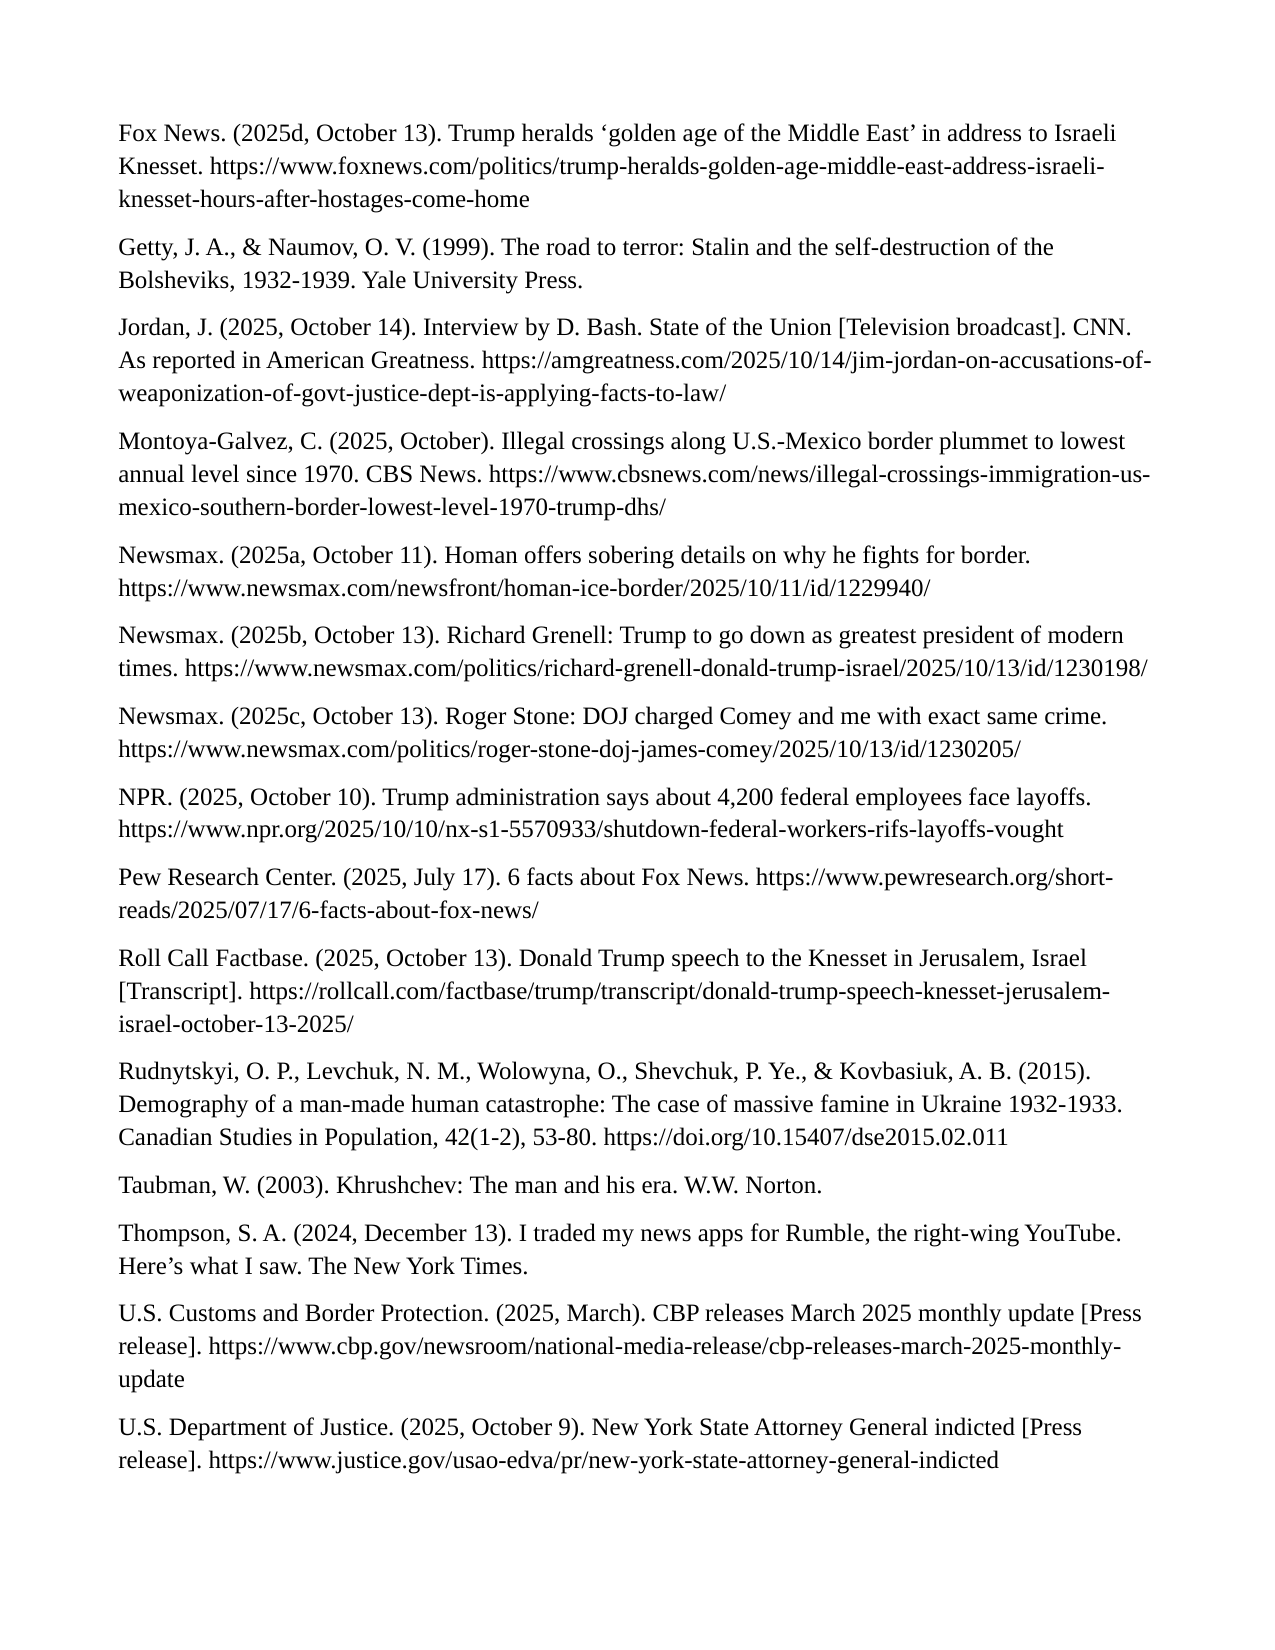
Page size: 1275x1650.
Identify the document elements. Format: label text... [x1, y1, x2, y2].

text Thompson, S. A. (2024, December 13). I traded my news apps for Rumble, the right-wing YouTube. Here’s what I saw. The New York Times. [118, 1218, 1157, 1279]
text Roll Call Factbase. (2025, October 13). Donald Trump speech to the Knesset in Jerusalem, Israel [Transcript]. https://rollcall.com/factbase/trump/transcript/donald-trump-speech-knesset-jerusalem-israel-october-13-2025/ [118, 943, 1157, 1038]
text Rudnytskyi, O. P., Levchuk, N. M., Wolowyna, O., Shevchuk, P. Ye., & Kovbasiuk, A. B. (2015). Demography of a man-made human catastrophe: The case of massive famine in Ukraine 1932-1933. Canadian Studies in Population, 42(1-2), 53-80. https://doi.org/10.15407/dse2015.02.011 [118, 1056, 1157, 1151]
text Fox News. (2025d, October 13). Trump heralds ‘golden age of the Middle East’ in address to Israeli Knesset. https://www.foxnews.com/politics/trump-heralds-golden-age-middle-east-address-israeli-knesset-hours-after-hostages-come-home [118, 118, 1157, 213]
text Montoya-Galvez, C. (2025, October). Illegal crossings along U.S.-Mexico border plummet to lowest annual level since 1970. CBS News. https://www.cbsnews.com/news/illegal-crossings-immigration-us-mexico-southern-border-lowest-level-1970-trump-dhs/ [118, 426, 1157, 521]
text Pew Research Center. (2025, July 17). 6 facts about Fox News. https://www.pewresearch.org/short-reads/2025/07/17/6-facts-about-fox-news/ [118, 862, 1157, 924]
text U.S. Department of Justice. (2025, October 9). New York State Attorney General indicted [Press release]. https://www.justice.gov/usao-edva/pr/new-york-state-attorney-general-indicted [118, 1412, 1157, 1474]
text Newsmax. (2025b, October 13). Richard Grenell: Trump to go down as greatest president of modern times. https://www.newsmax.com/politics/richard-grenell-donald-trump-israel/2025/10/13/id/1230198/ [118, 620, 1157, 682]
text Newsmax. (2025c, October 13). Roger Stone: DOJ charged Comey and me with exact same crime. https://www.newsmax.com/politics/roger-stone-doj-james-comey/2025/10/13/id/1230205/ [118, 701, 1157, 763]
text Jordan, J. (2025, October 14). Interview by D. Bash. State of the Union [Television broadcast]. CNN. As reported in American Greatness. https://amgreatness.com/2025/10/14/jim-jordan-on-accusations-of-weaponization-of-govt-justice-dept-is-applying-facts-to-law/ [118, 312, 1157, 407]
text Newsmax. (2025a, October 11). Homan offers sobering details on why he fights for border. https://www.newsmax.com/newsfront/homan-ice-border/2025/10/11/id/1229940/ [118, 540, 1157, 601]
text NPR. (2025, October 10). Trump administration says about 4,200 federal employees face layoffs. https://www.npr.org/2025/10/10/nx-s1-5570933/shutdown-federal-workers-rifs-layoffs-vought [118, 782, 1157, 843]
text Taubman, W. (2003). Khrushchev: The man and his era. W.W. Norton. [118, 1170, 1157, 1199]
text Getty, J. A., & Naumov, O. V. (1999). The road to terror: Stalin and the self-destruction of the Bolsheviks, 1932-1939. Yale University Press. [118, 232, 1157, 293]
text U.S. Customs and Border Protection. (2025, March). CBP releases March 2025 monthly update [Press release]. https://www.cbp.gov/newsroom/national-media-release/cbp-releases-march-2025-monthly-update [118, 1298, 1157, 1393]
